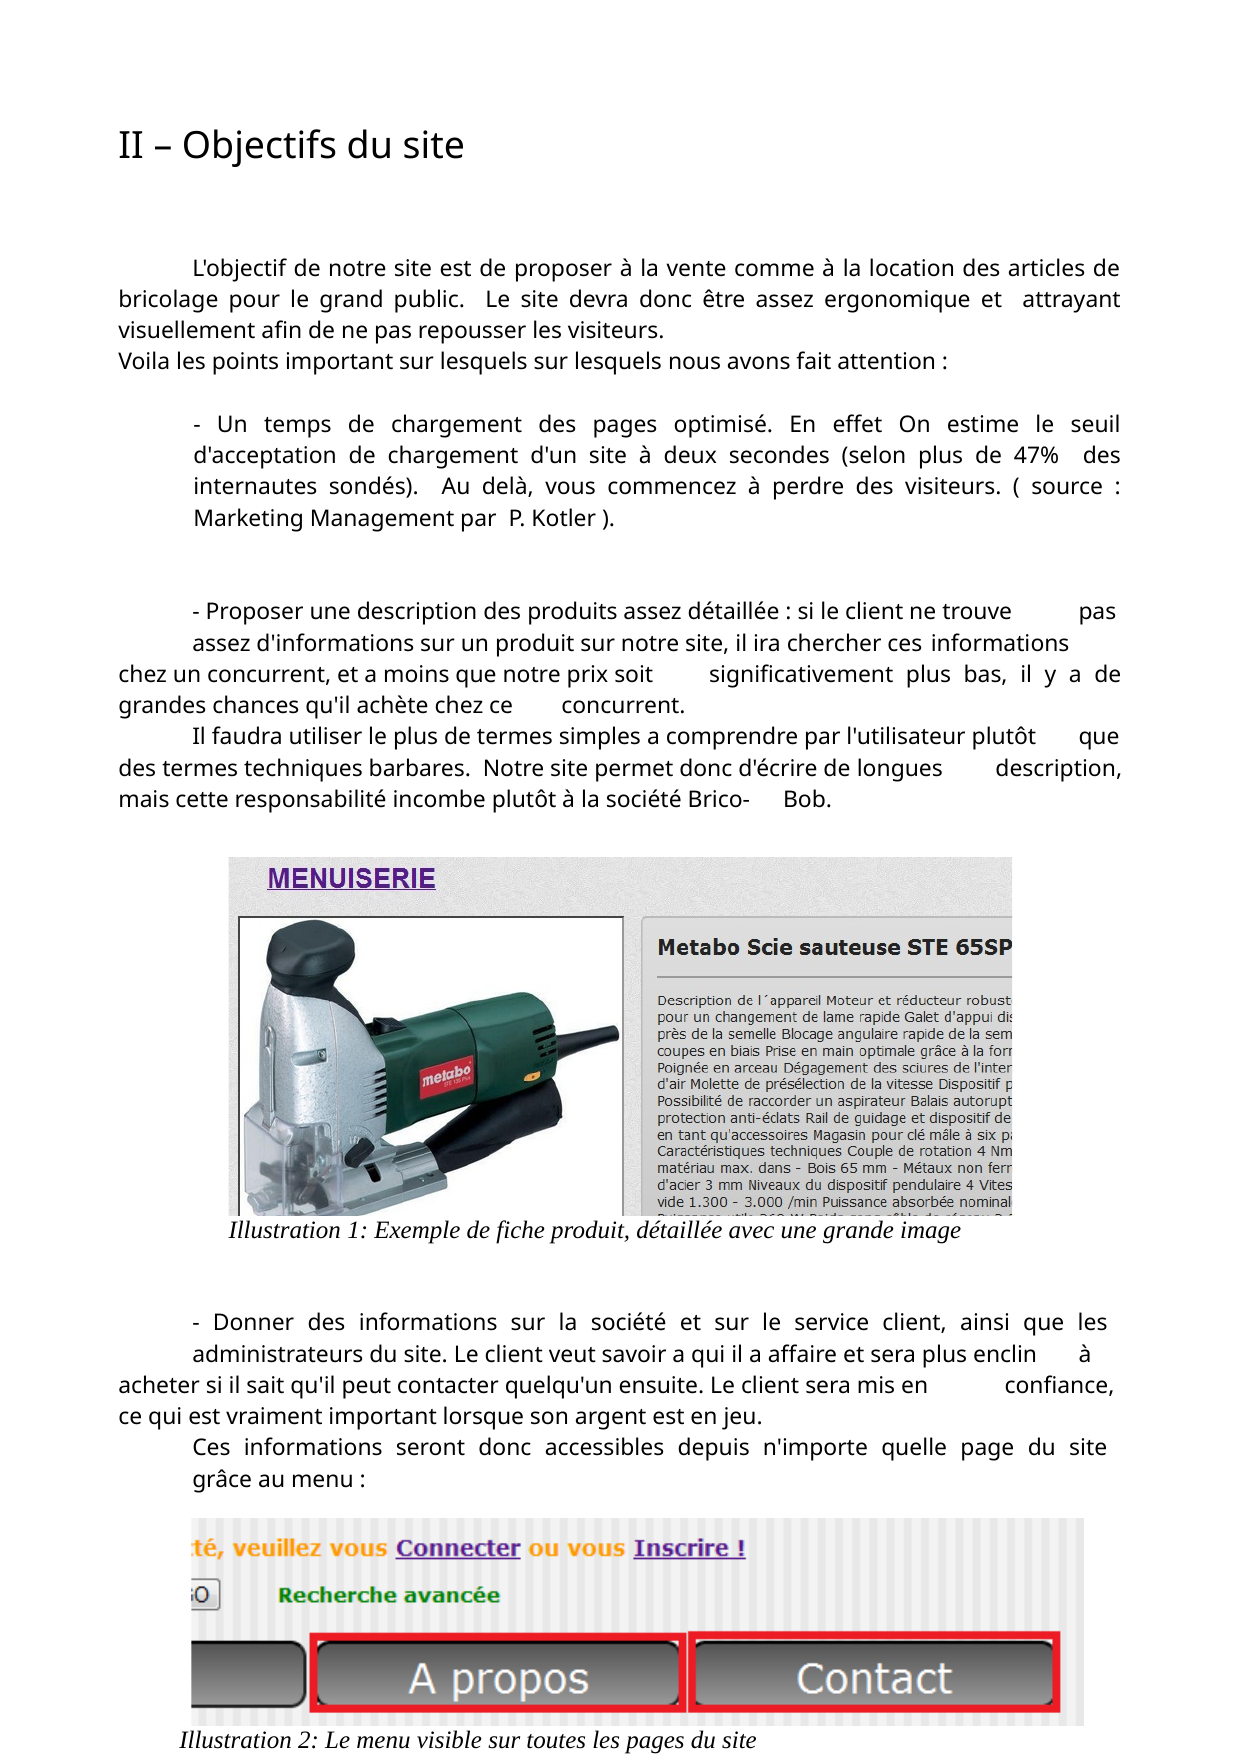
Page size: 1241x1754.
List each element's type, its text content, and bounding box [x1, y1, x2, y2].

text [179, 1506, 1071, 1519]
text - Donner des informations sur la société et sur le service client, ainsi que les administrateurs du site. Le client veut savoir a qui il a affaire et sera plus enclin à acheter si il sait qu'il peut contacter quelqu'un ensuite. Le client sera mis en confiance, ce qui est vraiment important lorsque son argent est en jeu. [118, 1306, 1122, 1431]
text - Proposer une description des produits assez détaillée : si le client ne trouve pas assez d'informations sur un produit sur notre site, il ira chercher ces informations chez un concurrent, et a moins que notre prix soit significativement plus bas, il y a de grandes chances qu'il achète chez ce concurrent. [118, 595, 1122, 720]
text L'objectif de notre site est de proposer à la vente comme à la location des articles de bricolage pour le grand public. Le site devra donc être assez ergonomique et attrayant visuellement afin de ne pas repousser les visiteurs. [118, 251, 1122, 345]
text II – Objectifs du site [118, 118, 1122, 169]
text Illustration 1: Exemple de fiche produit, détaillée avec une grande image [228, 1216, 1012, 1244]
list - Un temps de chargement des pages optimisé. En effet On estime le seuil d'acceptation de chargement d'un site à deux secondes (selon plus de 47% des internautes sondés). Au delà, vous commencez à perdre des visiteurs. ( source : Marketing Management par P. Kotler ). [156, 408, 1122, 533]
text Illustration 2: Le menu visible sur toutes les pages du site [179, 1519, 1071, 1754]
text Il faudra utiliser le plus de termes simples a comprendre par l'utilisateur plutôt que des termes techniques barbares. Notre site permet donc d'écrire de longues description, mais cette responsabilité incombe plutôt à la société Brico- Bob. [118, 720, 1122, 814]
picture [228, 857, 1013, 1216]
text Ces informations seront donc accessibles depuis n'importe quelle page du site grâce au menu : [118, 1431, 1122, 1494]
text Voila les points important sur lesquels sur lesquels nous avons fait attention : [118, 345, 1122, 376]
